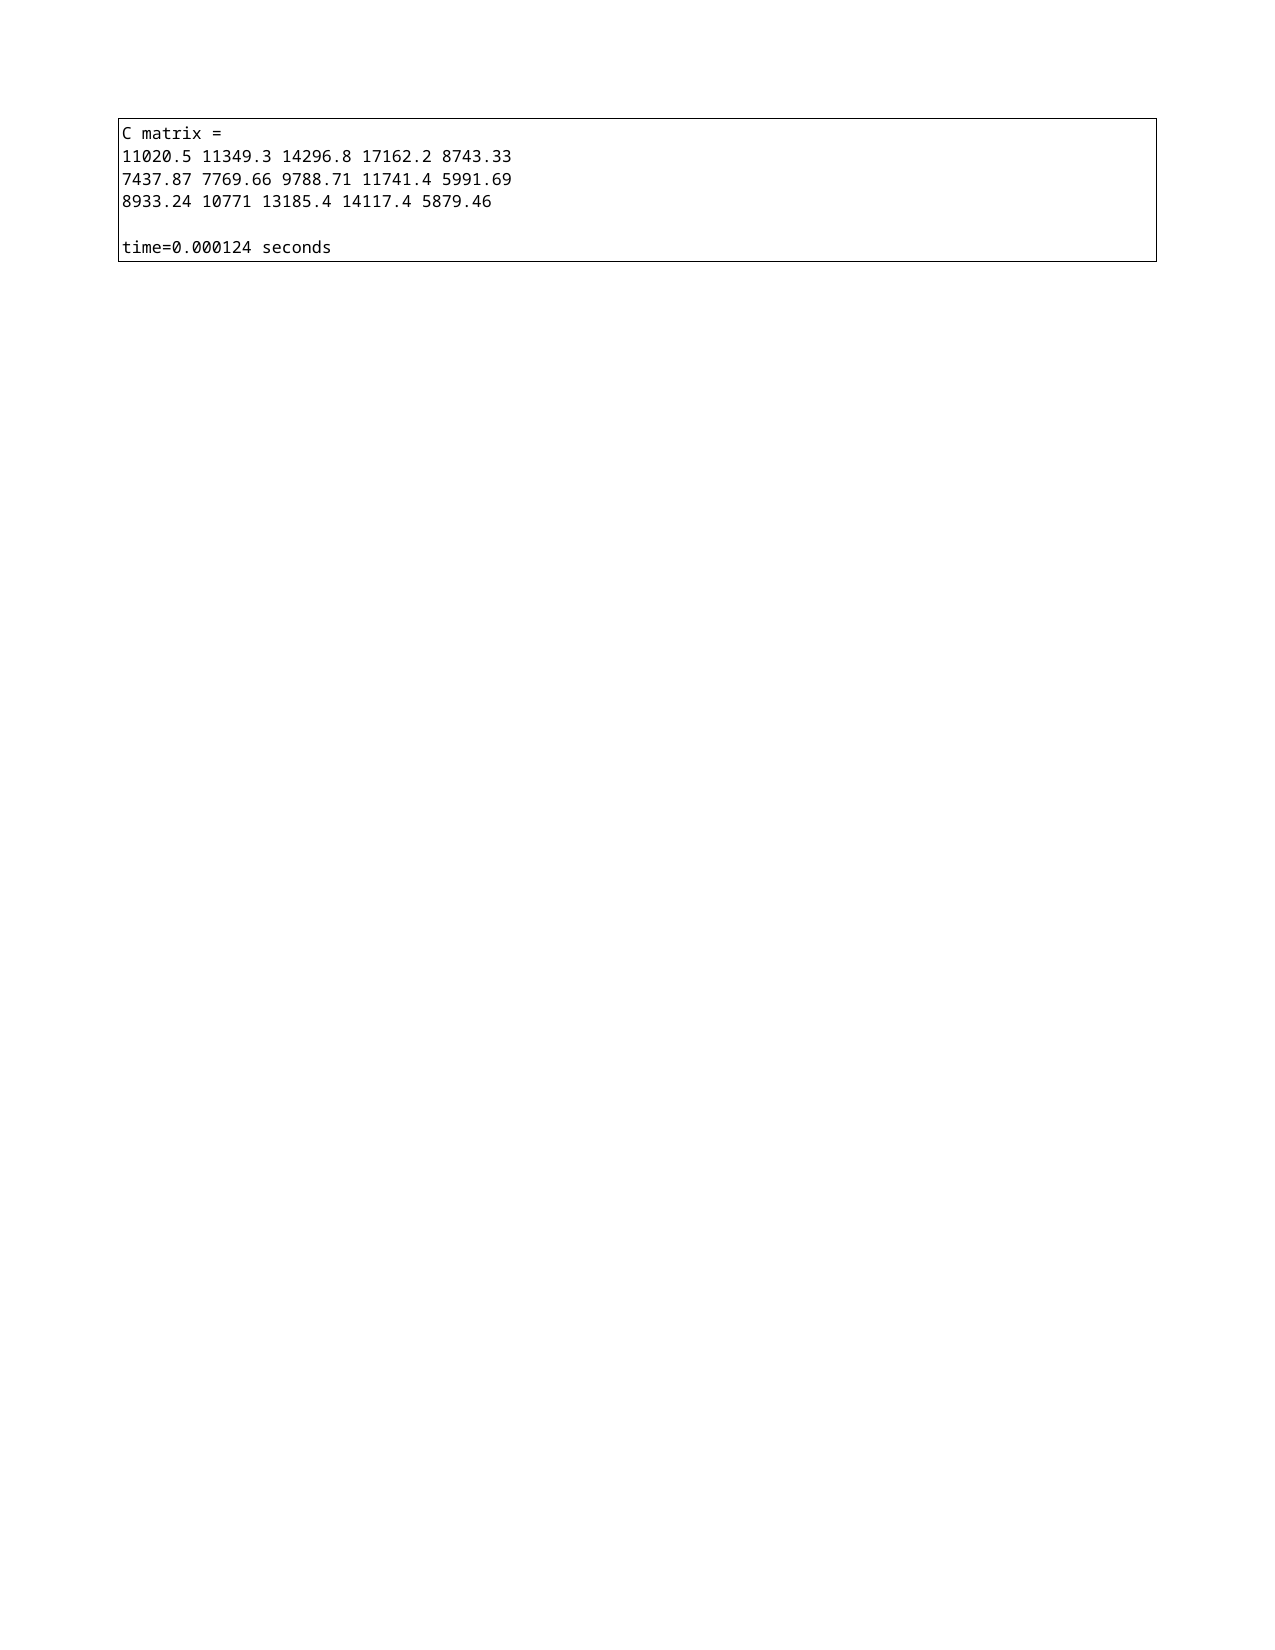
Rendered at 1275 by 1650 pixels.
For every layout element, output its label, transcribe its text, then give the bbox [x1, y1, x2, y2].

text 8933.24 10771 13185.4 14117.4 5879.46 [119, 186, 1156, 212]
text 7437.87 7769.66 9788.71 11741.4 5991.69 [119, 163, 1156, 186]
text C matrix = [119, 119, 1156, 141]
text 11020.5 11349.3 14296.8 17162.2 8743.33 [119, 141, 1156, 163]
text time=0.000124 seconds [119, 232, 1156, 261]
